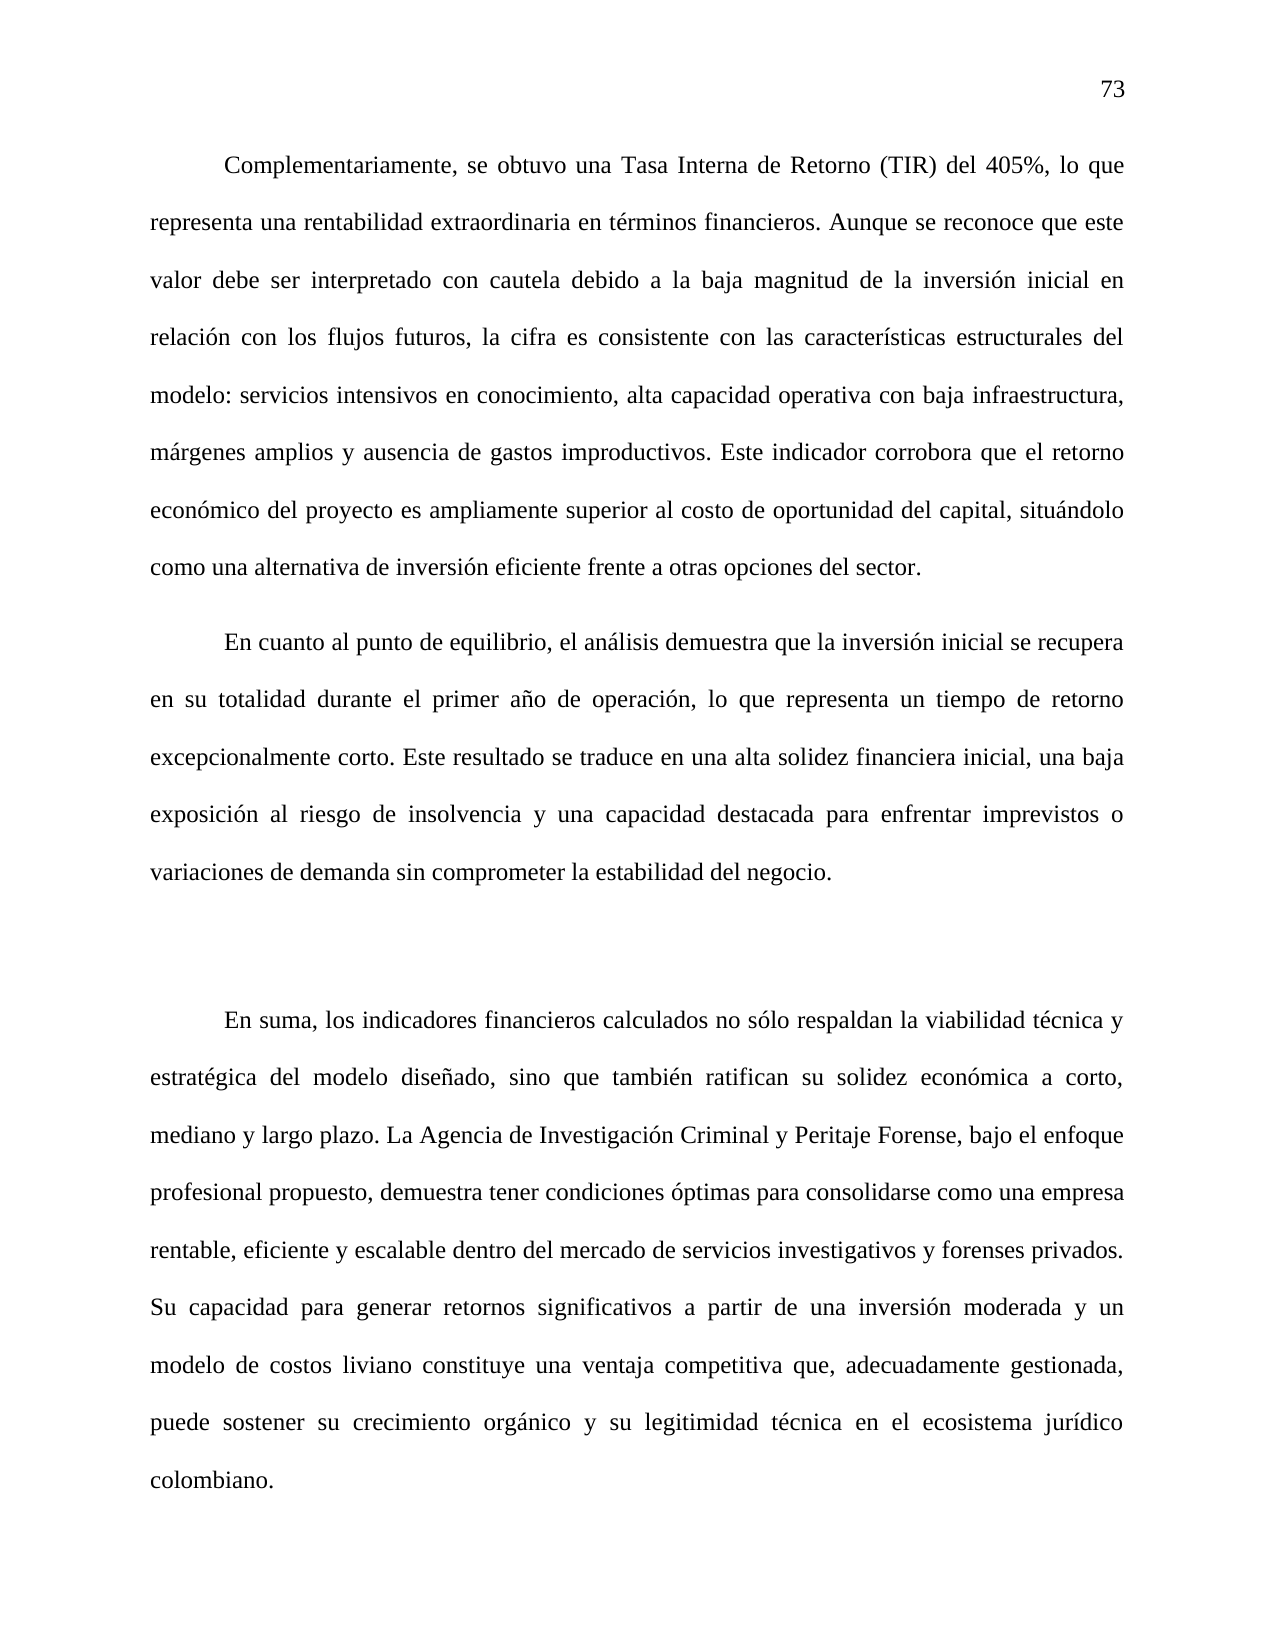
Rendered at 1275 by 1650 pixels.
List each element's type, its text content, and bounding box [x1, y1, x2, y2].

text Complementariamente, se obtuvo una Tasa Interna de Retorno (TIR) del 405%, lo que representa una rentabilidad extraordinaria en términos financieros. Aunque se reconoce que este valor debe ser interpretado con cautela debido a la baja magnitud de la inversión inicial en relación con los flujos futuros, la cifra es consistente con las características estructurales del modelo: servicios intensivos en conocimiento, alta capacidad operativa con baja infraestructura, márgenes amplios y ausencia de gastos improductivos. Este indicador corrobora que el retorno económico del proyecto es ampliamente superior al costo de oportunidad del capital, situándolo como una alternativa de inversión eficiente frente a otras opciones del sector. [150, 150, 1125, 581]
text En cuanto al punto de equilibrio, el análisis demuestra que la inversión inicial se recupera en su totalidad durante el primer año de operación, lo que representa un tiempo de retorno excepcionalmente corto. Este resultado se traduce en una alta solidez financiera inicial, una baja exposición al riesgo de insolvencia y una capacidad destacada para enfrentar imprevistos o variaciones de demanda sin comprometer la estabilidad del negocio. [150, 627, 1125, 885]
text En suma, los indicadores financieros calculados no sólo respaldan la viabilidad técnica y estratégica del modelo diseñado, sino que también ratifican su solidez económica a corto, mediano y largo plazo. La Agencia de Investigación Criminal y Peritaje Forense, bajo el enfoque profesional propuesto, demuestra tener condiciones óptimas para consolidarse como una empresa rentable, eficiente y escalable dentro del mercado de servicios investigativos y forenses privados. Su capacidad para generar retornos significativos a partir de una inversión moderada y un modelo de costos liviano constituye una ventaja competitiva que, adecuadamente gestionada, puede sostener su crecimiento orgánico y su legitimidad técnica en el ecosistema jurídico colombiano. [150, 1005, 1125, 1494]
